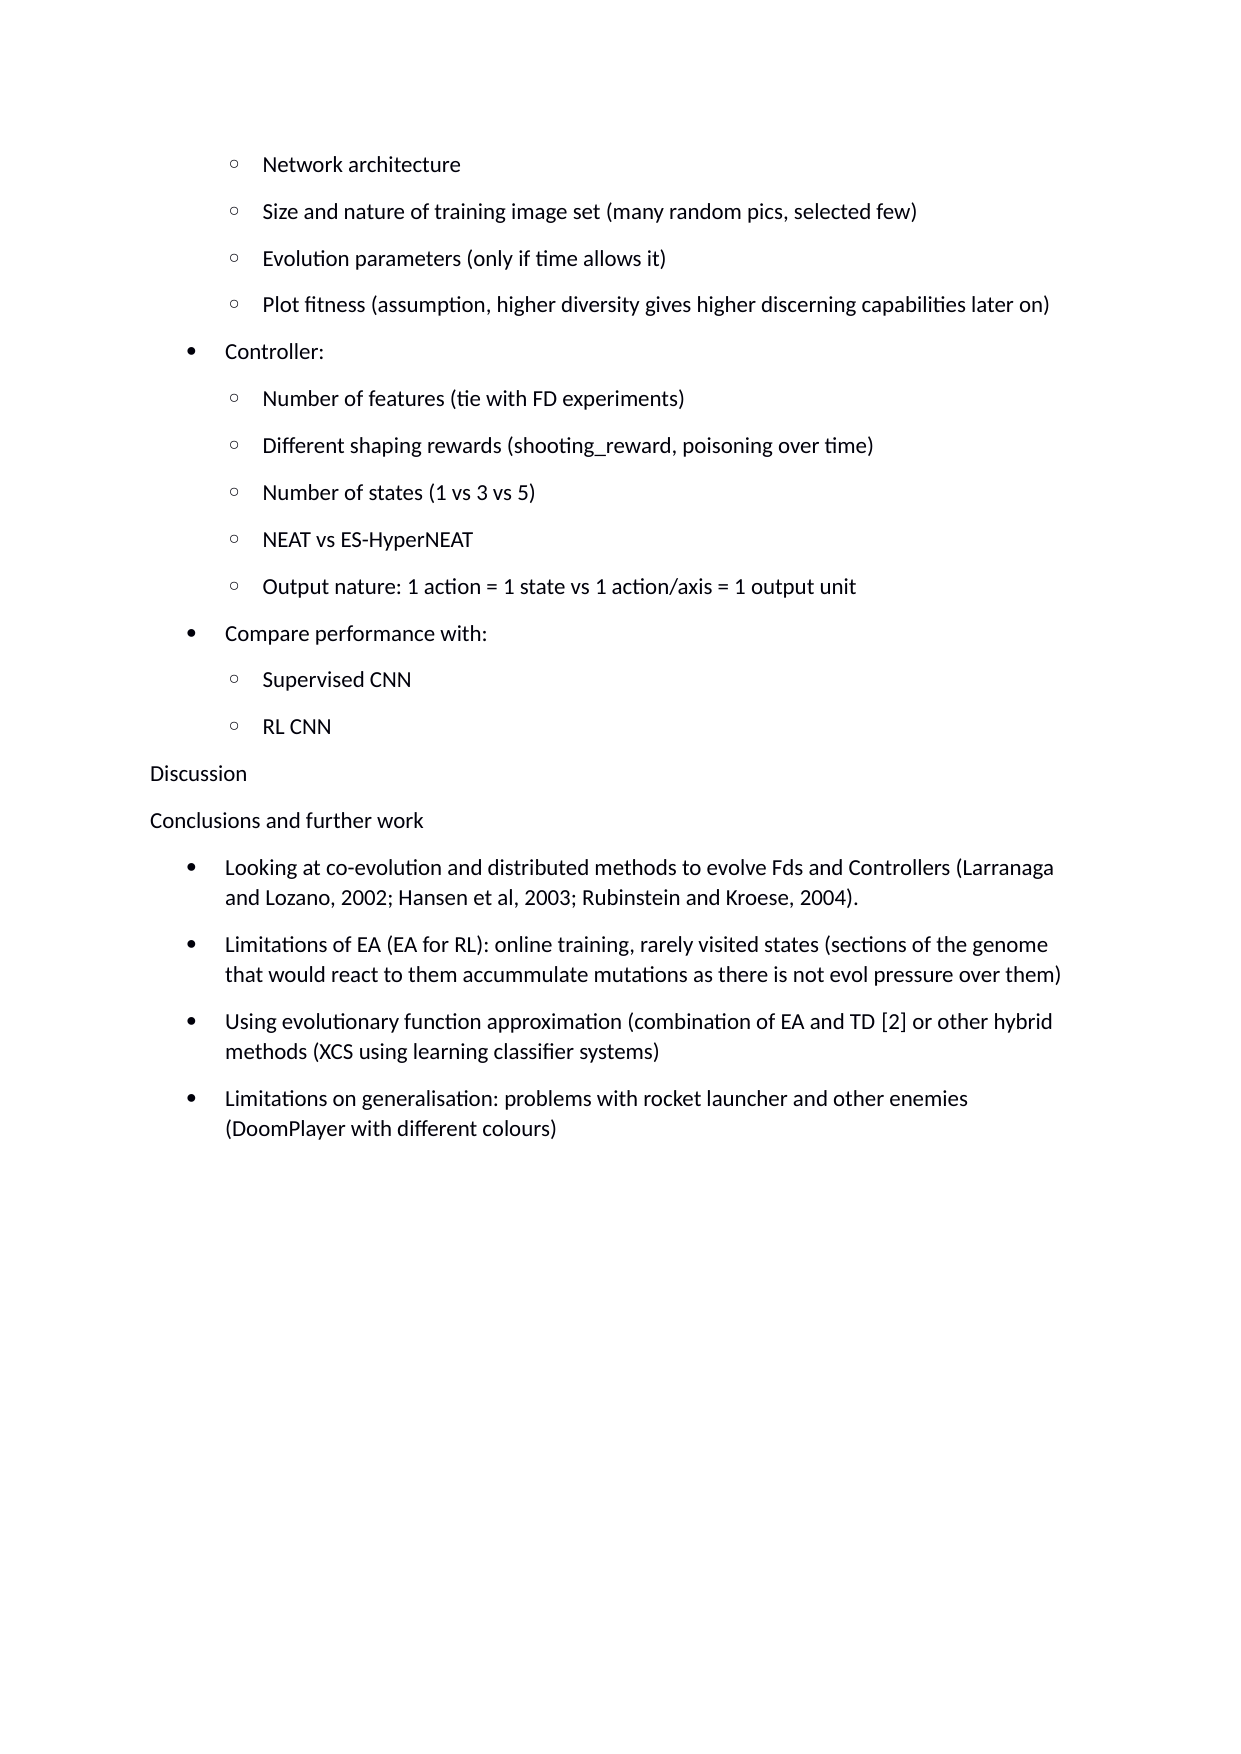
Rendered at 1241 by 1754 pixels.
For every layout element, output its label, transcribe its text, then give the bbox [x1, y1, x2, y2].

list Plot fitness (assumption, higher diversity gives higher discerning capabilities later on) [225, 291, 1090, 319]
list Limitations of EA (EA for RL): online training, rarely visited states (sections of the genome that would react to them accummulate mutations as there is not evol pressure over them) [187, 930, 1090, 988]
list Using evolutionary function approximation (combination of EA and TD [2]⁠ or other hybrid methods (XCS using learning classifier systems) [187, 1007, 1090, 1066]
list Size and nature of training image set (many random pics, selected few) [225, 197, 1090, 225]
list Looking at co-evolution and distributed methods to evolve Fds and Controllers (Larranaga and Lozano, 2002; Hansen et al, 2003; Rubinstein and Kroese, 2004). [187, 853, 1090, 911]
list Different shaping rewards (shooting_reward, poisoning over time) [225, 431, 1090, 459]
text Conclusions and further work [150, 806, 1090, 834]
list Compare performance with: [187, 619, 1090, 647]
list Network architecture [225, 150, 1090, 178]
list Number of states (1 vs 3 vs 5) [225, 478, 1090, 506]
list Supervised CNN [225, 666, 1090, 694]
list Output nature: 1 action = 1 state vs 1 action/axis = 1 output unit [225, 572, 1090, 600]
list Number of features (tie with FD experiments) [225, 384, 1090, 412]
list Controller: [187, 337, 1090, 366]
list NEAT vs ES-HyperNEAT [225, 525, 1090, 553]
list Evolution parameters (only if time allows it) [225, 244, 1090, 272]
text Discussion [150, 759, 1090, 787]
list Limitations on generalisation: problems with rocket launcher and other enemies (DoomPlayer with different colours) [187, 1084, 1090, 1143]
list RL CNN [225, 712, 1090, 741]
